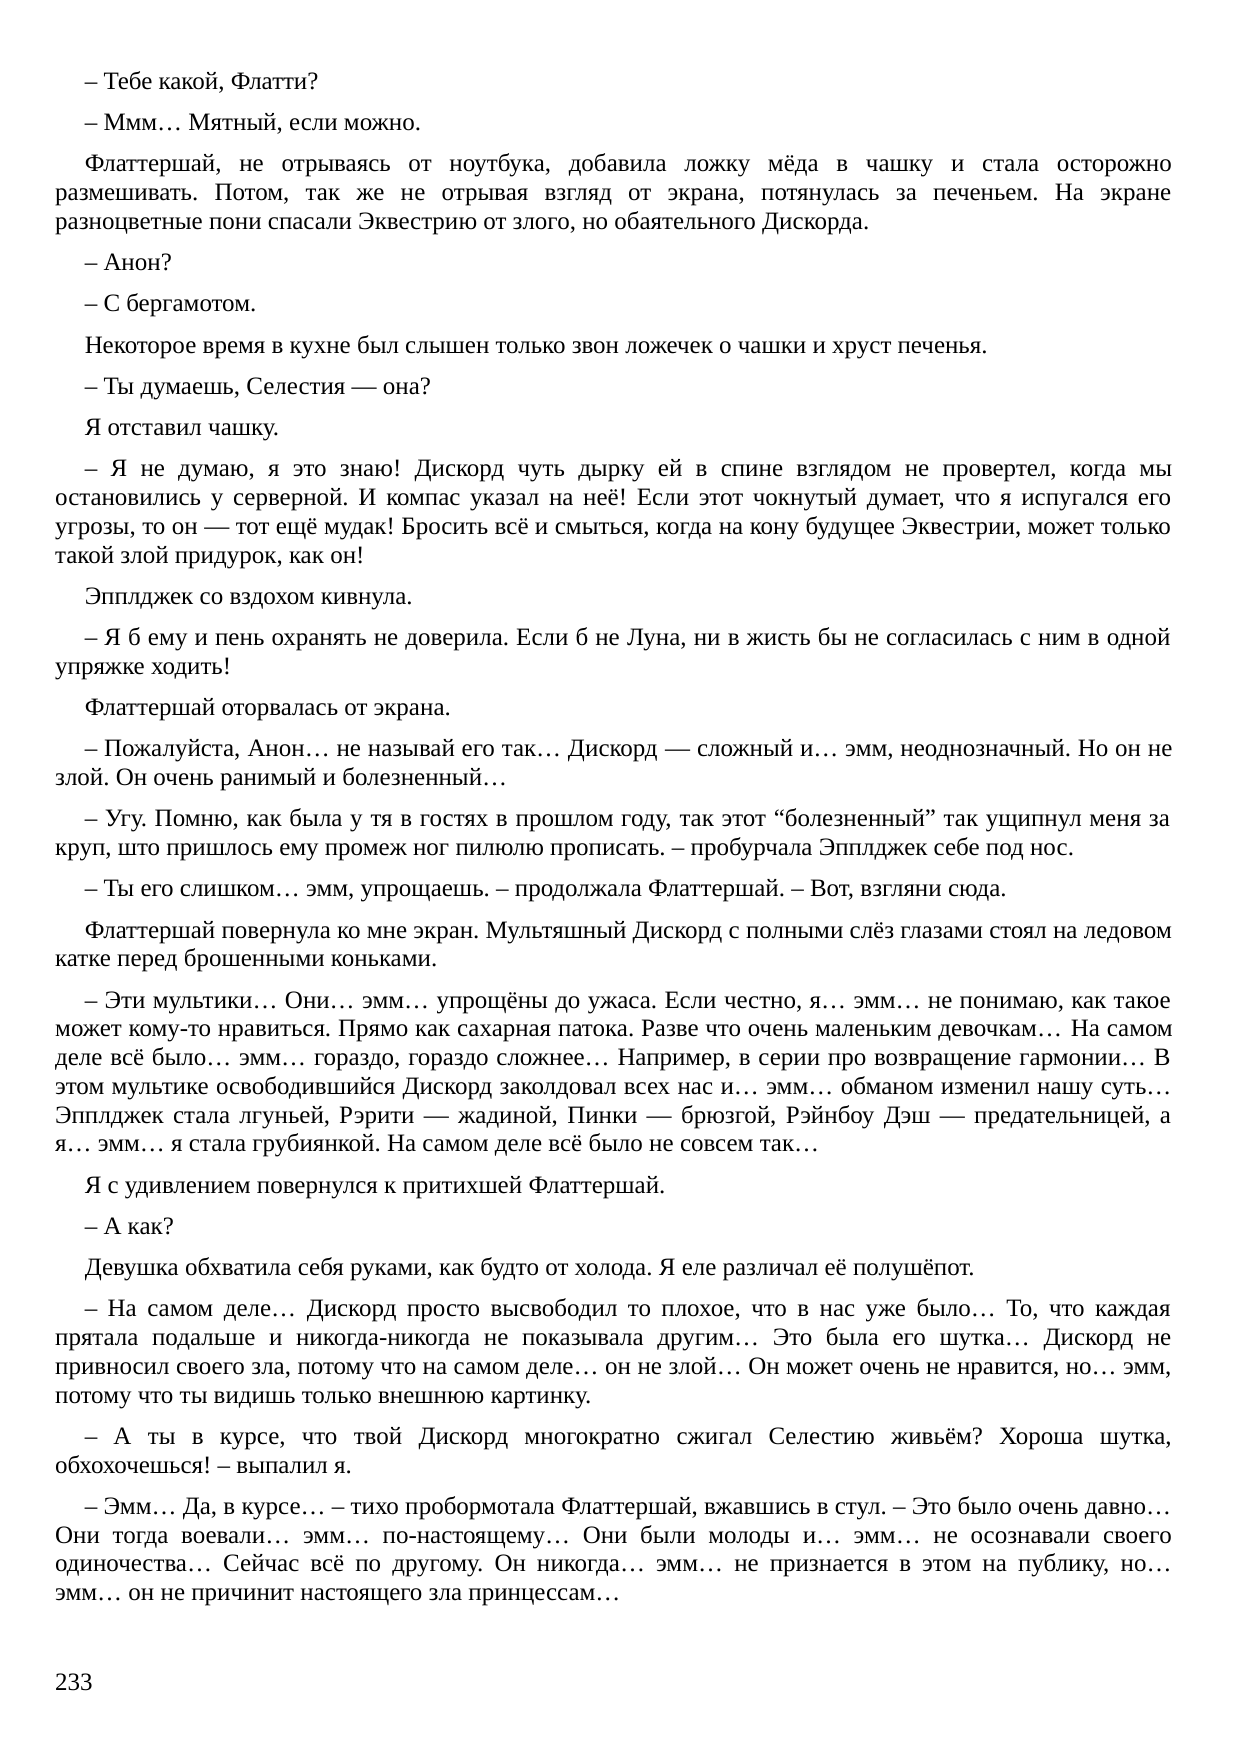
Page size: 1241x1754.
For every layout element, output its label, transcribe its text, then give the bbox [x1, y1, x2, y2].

text – На самом деле… Дискорд просто высвободил то плохое, что в нас уже было… То, что каждая прятала подальше и никогда-никогда не показывала другим… Это была его шутка… Дискорд не привносил своего зла, потому что на самом деле… он не злой… Он может очень не нравится, но… эмм, потому что ты видишь только внешнюю картинку. [55, 1293, 1173, 1408]
text – Угу. Помню, как была у тя в гостях в прошлом году, так этот “болезненный” так ущипнул меня за круп, што пришлось ему промеж ног пилюлю прописать. – пробурчала Эпплджек себе под нос. [55, 803, 1173, 861]
text Я отставил чашку. [55, 412, 1173, 441]
text – Я не думаю, я это знаю! Дискорд чуть дырку ей в спине взглядом не провертел, когда мы остановились у серверной. И компас указал на неё! Если этот чокнутый думает, что я испугался его угрозы, то он — тот ещё мудак! Бросить всё и смыться, когда на кону будущее Эквестрии, может только такой злой придурок, как он! [55, 453, 1173, 568]
text – Ты его слишком… эмм, упрощаешь. – продолжала Флаттершай. – Вот, взгляни сюда. [55, 873, 1173, 902]
text – Я б ему и пень охранять не доверила. Если б не Луна, ни в жисть бы не согласилась с ним в одной упряжке ходить! [55, 622, 1173, 680]
text – Анон? [55, 247, 1173, 276]
text – А как? [55, 1211, 1173, 1240]
text – А ты в курсе, что твой Дискорд многократно сжигал Селестию живьём? Хороша шутка, обхохочешься! – выпалил я. [55, 1421, 1173, 1478]
text Эпплджек со вздохом кивнула. [55, 581, 1173, 610]
text Некоторое время в кухне был слышен только звон ложечек о чашки и хруст печенья. [55, 330, 1173, 358]
text Флаттершай повернула ко мне экран. Мультяшный Дискорд с полными слёз глазами стоял на ледовом катке перед брошенными коньками. [55, 915, 1173, 972]
text Флаттершай оторвалась от экрана. [55, 692, 1173, 721]
text – Эти мультики… Они… эмм… упрощёны до ужаса. Если честно, я… эмм… не понимаю, как такое может кому-то нравиться. Прямо как сахарная патока. Разве что очень маленьким девочкам… На самом деле всё было… эмм… гораздо, гораздо сложнее… Например, в серии про возвращение гармонии… В этом мультике освободившийся Дискорд заколдовал всех нас и… эмм… обманом изменил нашу суть… Эпплджек стала лгуньей, Рэрити — жадиной, Пинки — брюзгой, Рэйнбоу Дэш — предательницей, а я… эмм… я стала грубиянкой. На самом деле всё было не совсем так… [55, 985, 1173, 1157]
text Девушка обхватила себя руками, как будто от холода. Я еле различал её полушёпот. [55, 1252, 1173, 1281]
text – Тебе какой, Флатти? [55, 66, 1173, 95]
text – Эмм… Да, в курсе… – тихо пробормотала Флаттершай, вжавшись в стул. – Это было очень давно… Они тогда воевали… эмм… по-настоящему… Они были молоды и… эмм… не осознавали своего одиночества… Сейчас всё по другому. Он никогда… эмм… не признается в этом на публику, но… эмм… он не причинит настоящего зла принцессам… [55, 1491, 1173, 1606]
text – Пожалуйста, Анон… не называй его так… Дискорд — сложный и… эмм, неоднозначный. Но он не злой. Он очень ранимый и болезненный… [55, 733, 1173, 791]
text – Ммм… Мятный, если можно. [55, 107, 1173, 136]
text Флаттершай, не отрываясь от ноутбука, добавила ложку мёда в чашку и стала осторожно размешивать. Потом, так же не отрывая взгляд от экрана, потянулась за печеньем. На экране разноцветные пони спасали Эквестрию от злого, но обаятельного Дискорда. [55, 148, 1173, 235]
text – Ты думаешь, Селестия — она? [55, 371, 1173, 400]
text Я с удивлением повернулся к притихшей Флаттершай. [55, 1170, 1173, 1198]
text – С бергамотом. [55, 288, 1173, 317]
